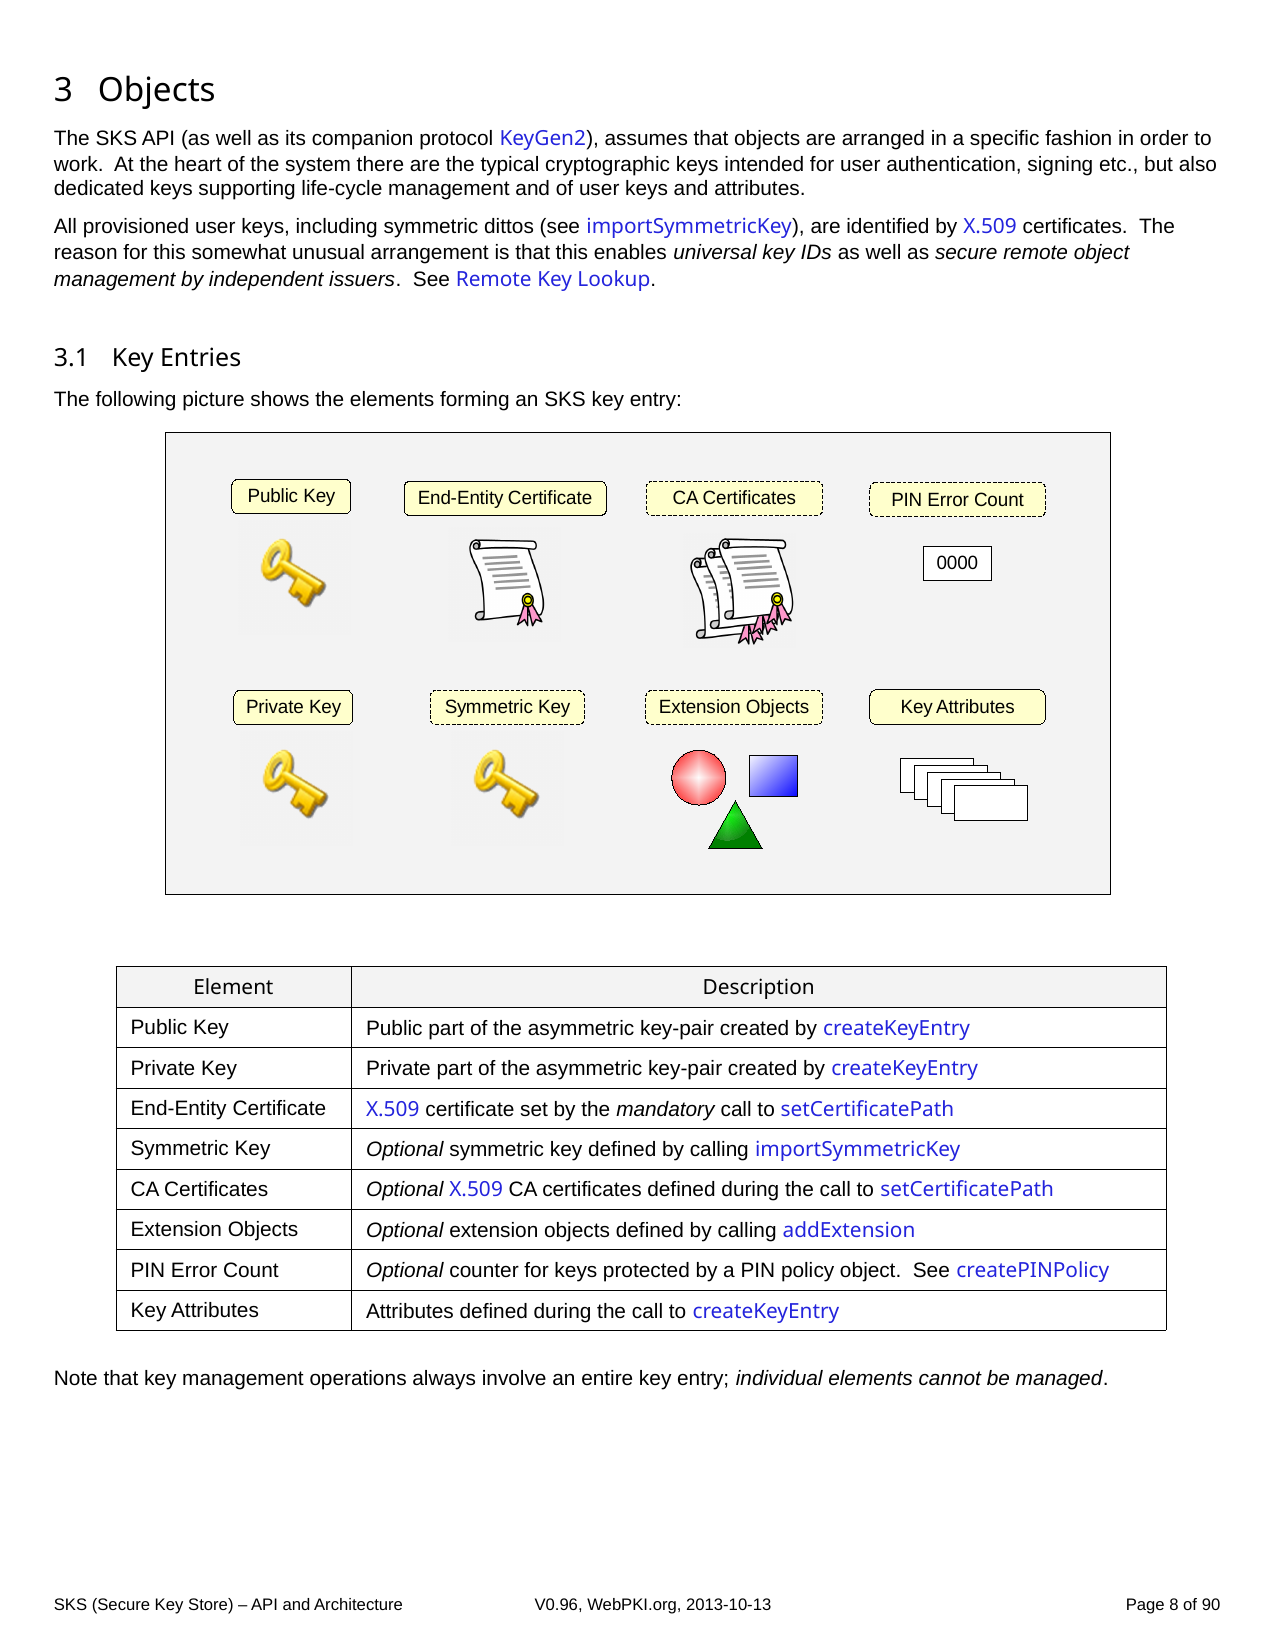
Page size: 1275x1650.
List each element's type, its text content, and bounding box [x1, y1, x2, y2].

table_cell Attributes defined during the call to createKeyEntry [352, 1291, 1166, 1330]
table_header Element [117, 967, 351, 1007]
subtitle Objects [54, 66, 1221, 111]
table_cell PIN Error Count [117, 1250, 351, 1290]
table_cell CA Certificates [117, 1170, 351, 1209]
table_cell Public Key [117, 1008, 351, 1047]
table_cell Key Attributes [117, 1291, 351, 1330]
table_cell Private Key [117, 1048, 351, 1088]
text Note that key management operations always involve an entire key entry; individual elements cannot be managed. [54, 1366, 1221, 1390]
subtitle Key Entries [54, 340, 1221, 374]
table_cell Private part of the asymmetric key-pair created by createKeyEntry [352, 1048, 1166, 1088]
table_cell Symmetric Key [117, 1129, 351, 1168]
text The SKS API (as well as its companion protocol KeyGen2), assumes that objects are arranged in a specific fashion in order to work. At the heart of the system there are the typical cryptographic keys intended for user authentication, signing etc., but also dedicated keys supporting life-cycle management and of user keys and attributes. [54, 123, 1221, 200]
table_cell Public part of the asymmetric key-pair created by createKeyEntry [352, 1008, 1166, 1047]
table_cell Optional symmetric key defined by calling importSymmetricKey [352, 1129, 1166, 1168]
table_cell Extension Objects [117, 1210, 351, 1249]
table_cell Optional X.509 CA certificates defined during the call to setCertificatePath [352, 1170, 1166, 1209]
table_cell Optional extension objects defined by calling addExtension [352, 1210, 1166, 1249]
table_cell X.509 certificate set by the mandatory call to setCertificatePath [352, 1089, 1166, 1128]
table_cell End‑Entity Certificate [117, 1089, 351, 1128]
table_cell Optional counter for keys protected by a PIN policy object. See createPINPolicy [352, 1250, 1166, 1290]
text All provisioned user keys, including symmetric dittos (see importSymmetricKey), are identified by X.509 certificates. The reason for this somewhat unusual arrangement is that this enables universal key IDs as well as secure remote object management by independent issuers. See Remote Key Lookup. [54, 212, 1221, 292]
text The following picture shows the elements forming an SKS key entry: [54, 386, 1221, 918]
table_header Description [352, 967, 1166, 1007]
